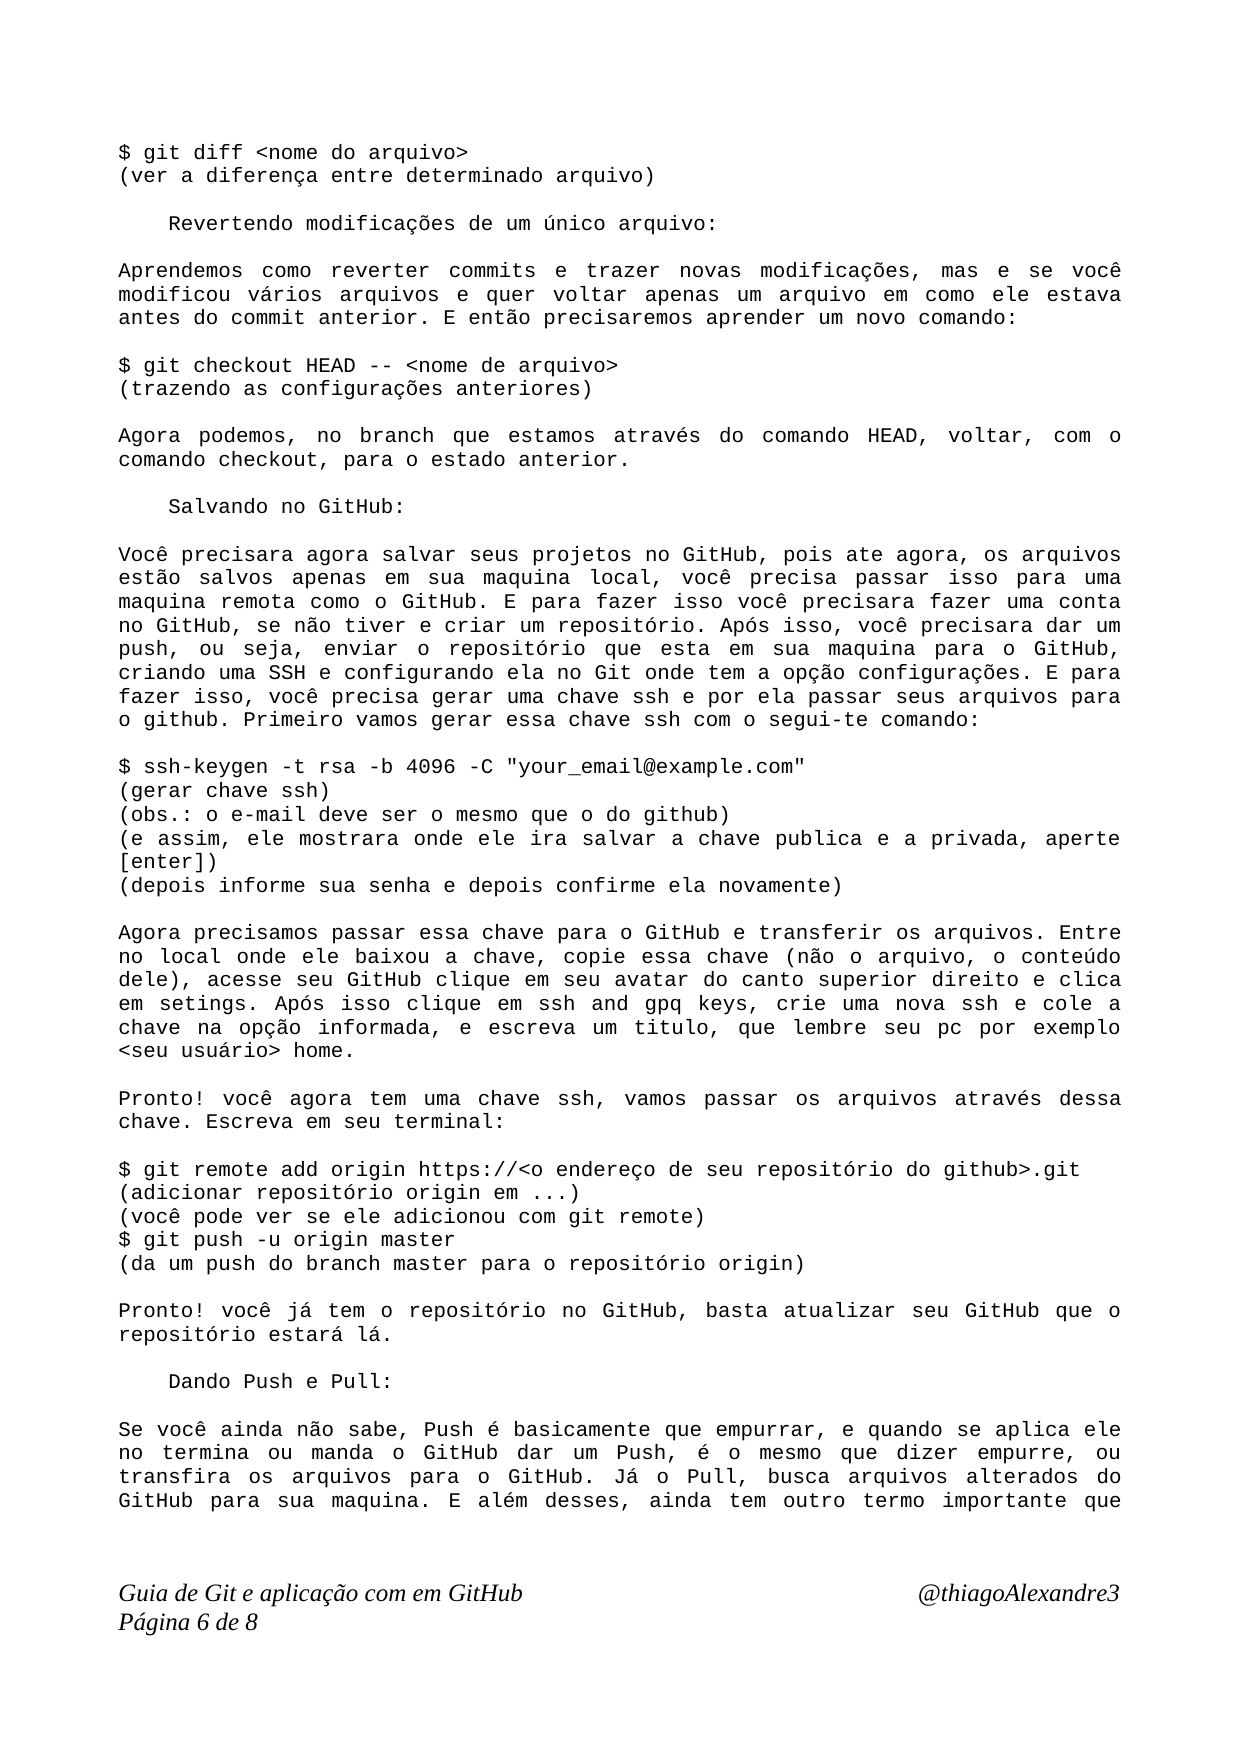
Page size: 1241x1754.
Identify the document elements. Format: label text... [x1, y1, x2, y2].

text Se você ainda não sabe, Push é basicamente que empurrar, e quando se aplica ele no termina ou manda o GitHub dar um Push, é o mesmo que dizer empurre, ou transfira os arquivos para o GitHub. Já o Pull, busca arquivos alterados do GitHub para sua maquina. E além desses, ainda tem outro termo importante que [118, 1419, 1122, 1513]
text Salvando no GitHub: [118, 496, 1122, 520]
text $ git remote add origin https://<o endereço de seu repositório do github>.git [118, 1158, 1122, 1182]
text (trazendo as configurações anteriores) [118, 378, 1122, 402]
text Pronto! você agora tem uma chave ssh, vamos passar os arquivos através dessa chave. Escreva em seu terminal: [118, 1088, 1122, 1135]
text Dando Push e Pull: [118, 1371, 1122, 1395]
text (gerar chave ssh) [118, 780, 1122, 804]
text $ git push -u origin master [118, 1229, 1122, 1253]
text Agora precisamos passar essa chave para o GitHub e transferir os arquivos. Entre no local onde ele baixou a chave, copie essa chave (não o arquivo, o conteúdo dele), acesse seu GitHub clique em seu avatar do canto superior direito e clica em setings. Após isso clique em ssh and gpq keys, crie uma nova ssh e cole a chave na opção informada, e escreva um titulo, que lembre seu pc por exemplo <seu usuário> home. [118, 922, 1122, 1064]
text (você pode ver se ele adicionou com git remote) [118, 1206, 1122, 1229]
text (obs.: o e-mail deve ser o mesmo que o do github) [118, 804, 1122, 827]
text (depois informe sua senha e depois confirme ela novamente) [118, 875, 1122, 898]
text (adicionar repositório origin em ...) [118, 1182, 1122, 1206]
text Pronto! você já tem o repositório no GitHub, basta atualizar seu GitHub que o repositório estará lá. [118, 1300, 1122, 1348]
text Revertendo modificações de um único arquivo: [118, 213, 1122, 236]
text $ git checkout HEAD -- <nome de arquivo> [118, 354, 1122, 378]
text Aprendemos como reverter commits e trazer novas modificações, mas e se você modificou vários arquivos e quer voltar apenas um arquivo em como ele estava antes do commit anterior. E então precisaremos aprender um novo comando: [118, 260, 1122, 331]
text $ ssh-keygen -t rsa -b 4096 -C "your_email@example.com" [118, 757, 1122, 780]
text (ver a diferença entre determinado arquivo) [118, 165, 1122, 189]
text Você precisara agora salvar seus projetos no GitHub, pois ate agora, os arquivos estão salvos apenas em sua maquina local, você precisa passar isso para uma maquina remota como o GitHub. E para fazer isso você precisara fazer uma conta no GitHub, se não tiver e criar um repositório. Após isso, você precisara dar um push, ou seja, enviar o repositório que esta em sua maquina para o GitHub, criando uma SSH e configurando ela no Git onde tem a opção configurações. E para fazer isso, você precisa gerar uma chave ssh e por ela passar seus arquivos para o github. Primeiro vamos gerar essa chave ssh com o segui-te comando: [118, 544, 1122, 733]
text (e assim, ele mostrara onde ele ira salvar a chave publica e a privada, aperte [enter]) [118, 827, 1122, 875]
text (da um push do branch master para o repositório origin) [118, 1253, 1122, 1277]
text $ git diff <nome do arquivo> [118, 142, 1122, 165]
text Agora podemos, no branch que estamos através do comando HEAD, voltar, com o comando checkout, para o estado anterior. [118, 426, 1122, 473]
